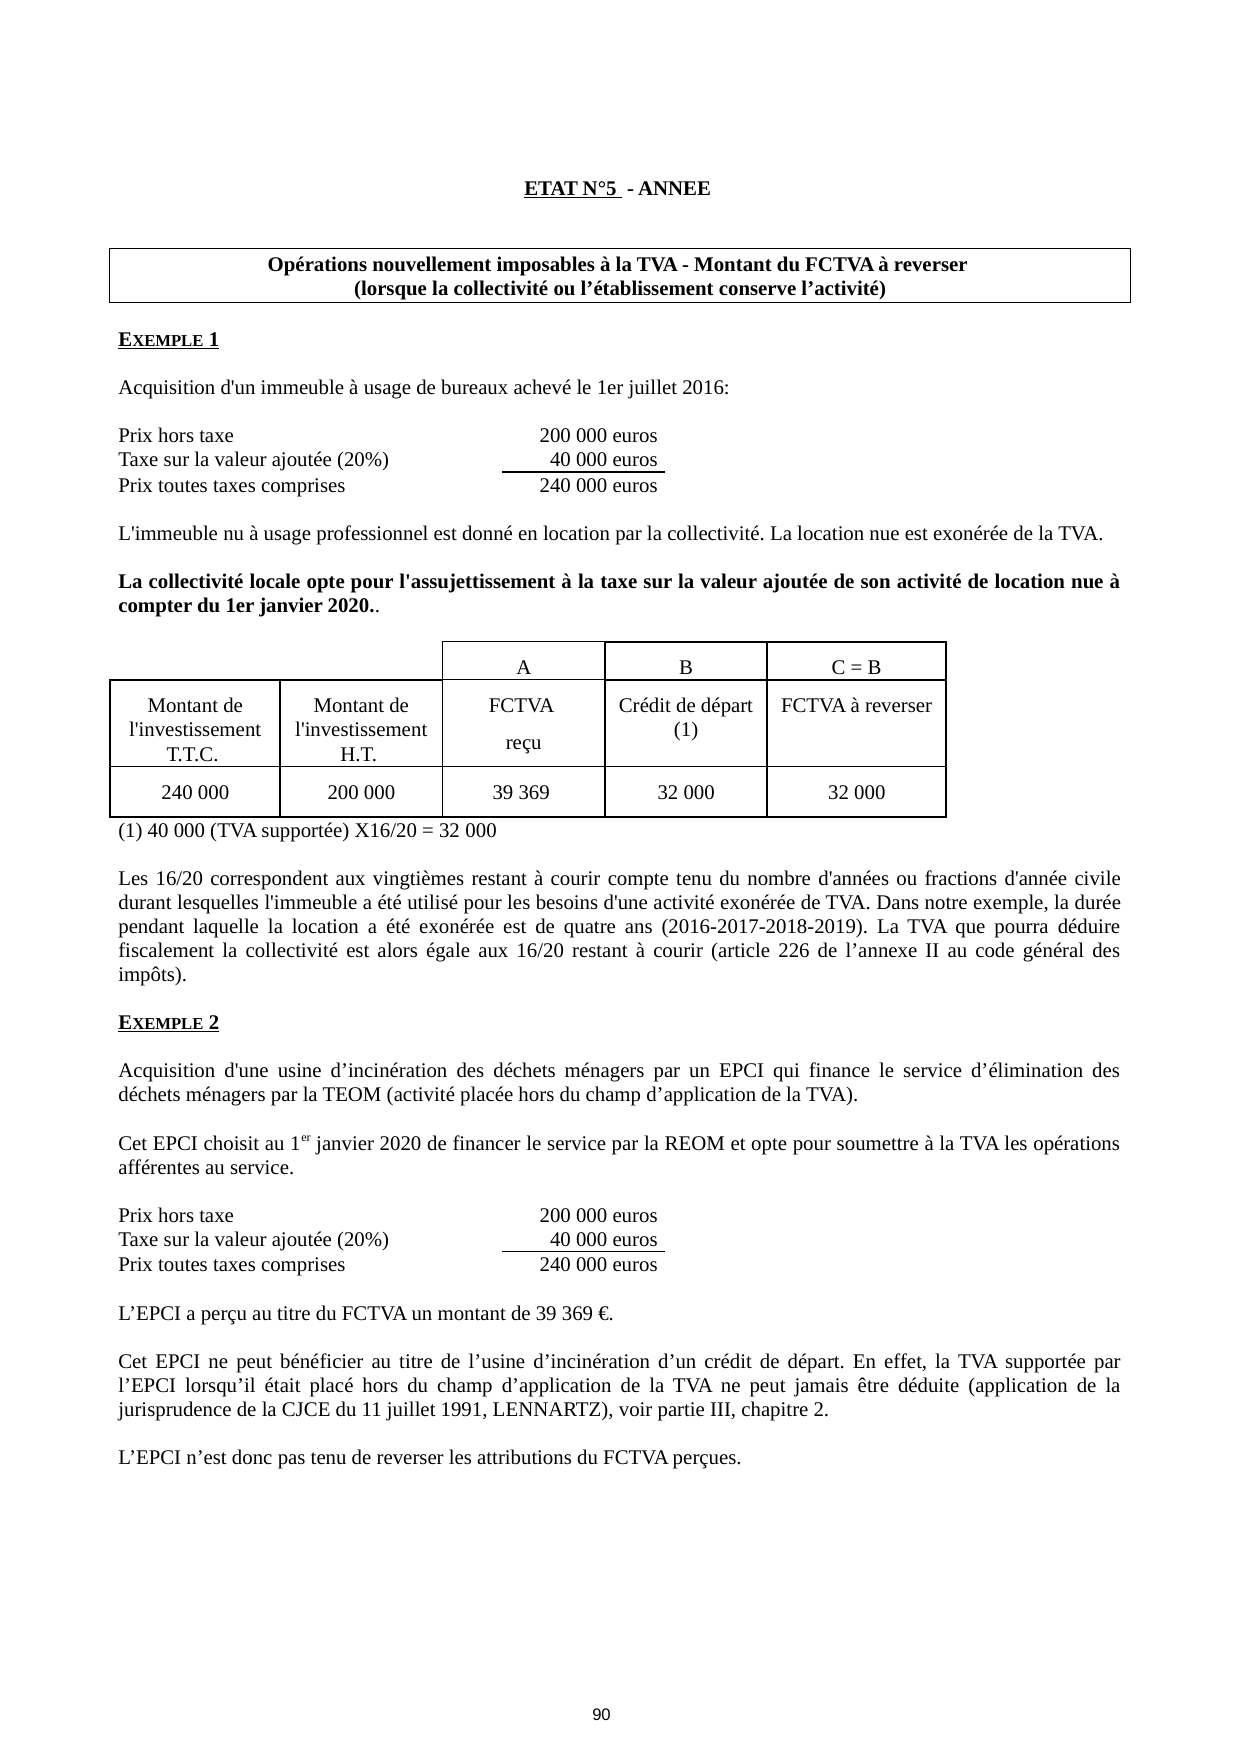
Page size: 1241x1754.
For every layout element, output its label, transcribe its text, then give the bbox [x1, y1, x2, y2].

text ETAT N°5 - ANNEE [118, 176, 1122, 200]
table_cell Taxe sur la valeur ajoutée (20%) [111, 447, 502, 471]
table_cell Prix toutes taxes comprises [111, 471, 502, 497]
text Exemple 1 [118, 327, 1122, 351]
text L'immeuble nu à usage professionnel est donné en location par la collectivité. La location nue est exonérée de la TVA. [118, 521, 1122, 545]
table_cell 32 000 [606, 767, 766, 816]
text L’EPCI n’est donc pas tenu de reverser les attributions du FCTVA perçues. [118, 1445, 1122, 1469]
table_header 200 000 euros [502, 1203, 664, 1227]
table_cell Taxe sur la valeur ajoutée (20%) [111, 1227, 502, 1251]
table_cell 32 000 [768, 767, 945, 816]
table_cell Crédit de départ (1) [606, 681, 766, 766]
text Acquisition d'une usine d’incinération des déchets ménagers par un EPCI qui finance le service d’élimination des déchets ménagers par la TEOM (activité placée hors du champ d’application de la TVA). [118, 1058, 1122, 1106]
text Cet EPCI choisit au 1er janvier 2020 de financer le service par la REOM et opte pour soumettre à la TVA les opérations afférentes au service. [118, 1131, 1122, 1179]
table_cell Montant de l'investissement T.T.C. [111, 681, 279, 766]
text (lorsque la collectivité ou l’établissement conserve l’activité) [110, 272, 1130, 302]
text Exemple 2 [118, 1010, 1122, 1034]
table_header Prix hors taxe [111, 423, 502, 447]
text Cet EPCI ne peut bénéficier au titre de l’usine d’incinération d’un crédit de départ. En effet, la TVA supportée par l’EPCI lorsqu’il était placé hors du champ d’application de la TVA ne peut jamais être déduite (application de la jurisprudence de la CJCE du 11 juillet 1991, LENNARTZ), voir partie III, chapitre 2. [118, 1349, 1122, 1421]
table_header C = B [768, 643, 945, 679]
table_cell 240 000 euros [502, 1252, 664, 1276]
text L’EPCI a perçu au titre du FCTVA un montant de 39 369 €. [118, 1301, 1122, 1324]
table_cell 39 369 [443, 767, 604, 816]
text (1) 40 000 (TVA supportée) X16/20 = 32 000 [118, 818, 1122, 842]
table_cell 240 000 euros [502, 473, 664, 497]
text Les 16/20 correspondent aux vingtièmes restant à courir compte tenu du nombre d'années ou fractions d'année civile durant lesquelles l'immeuble a été utilisé pour les besoins d'une activité exonérée de TVA. Dans notre exemple, la durée pendant laquelle la location a été exonérée est de quatre ans (2016-2017-2018-2019). La TVA que pourra déduire fiscalement la collectivité est alors égale aux 16/20 restant à courir (article 226 de l’annexe II au code général des impôts). [118, 866, 1122, 986]
table_cell 40 000 euros [502, 447, 664, 471]
table_header [280, 641, 442, 679]
text Opérations nouvellement imposables à la TVA - Montant du FCTVA à reverser [110, 249, 1130, 272]
table_cell FCTVA à reverser [768, 681, 945, 766]
table_cell FCTVA reçu [443, 680, 604, 766]
table_cell 40 000 euros [502, 1227, 664, 1251]
table_header A [443, 642, 604, 679]
table_header [110, 641, 280, 679]
table_cell 200 000 [281, 767, 442, 816]
table_header Prix hors taxe [111, 1203, 502, 1227]
table_cell Prix toutes taxes comprises [111, 1251, 502, 1276]
table_header 200 000 euros [502, 423, 664, 447]
text La collectivité locale opte pour l'assujettissement à la taxe sur la valeur ajoutée de son activité de location nue à compter du 1er janvier 2020.. [118, 569, 1122, 617]
text Acquisition d'un immeuble à usage de bureaux achevé le 1er juillet 2016: [118, 375, 1122, 399]
table_cell 240 000 [111, 767, 279, 816]
table_cell Montant de l'investissement H.T. [281, 681, 442, 766]
table_header B [606, 643, 766, 679]
